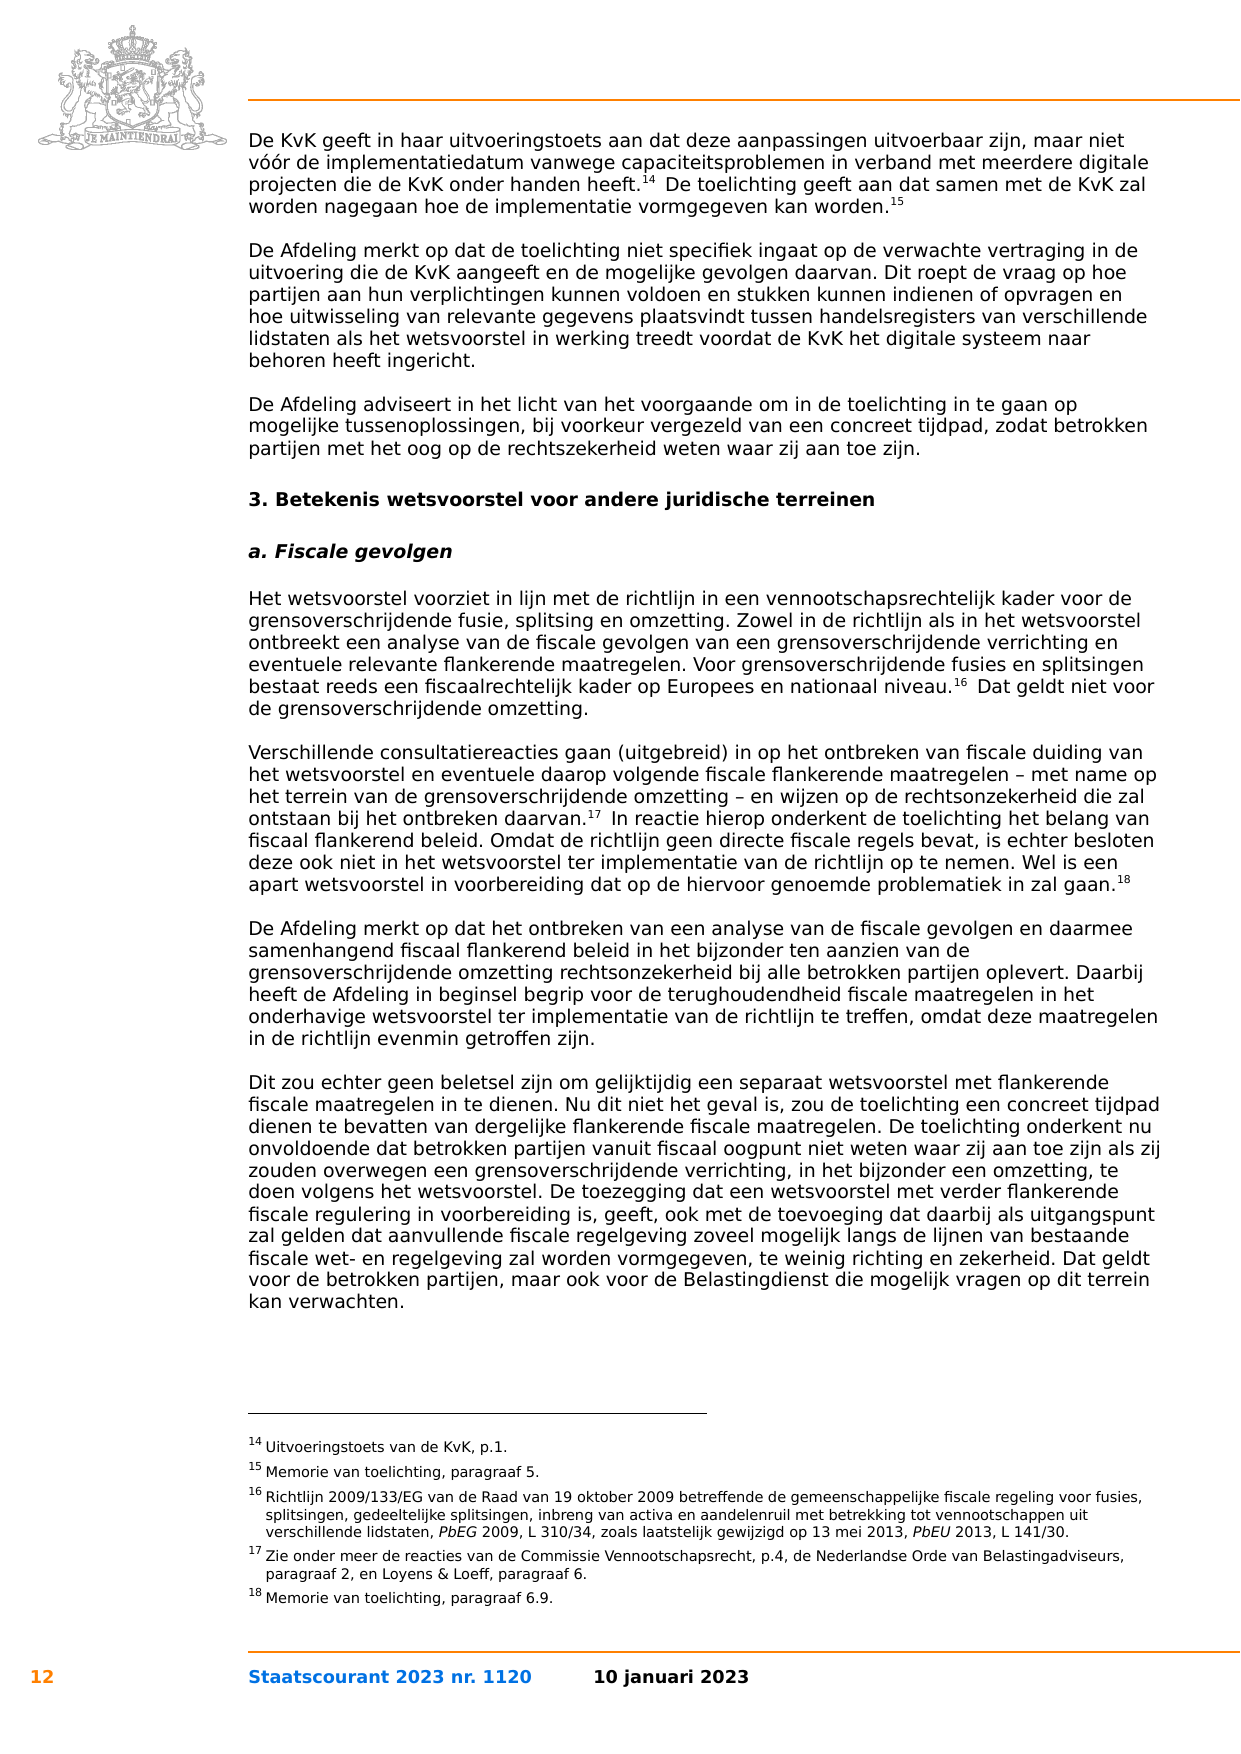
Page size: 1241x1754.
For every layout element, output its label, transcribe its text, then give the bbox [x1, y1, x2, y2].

text De KvK geeft in haar uitvoeringstoets aan dat deze aanpassingen uitvoerbaar zijn, maar niet vóór de implementatiedatum vanwege capaciteitsproblemen in verband met meerdere digitale projecten die de KvK onder handen heeft. De toelichting geeft aan dat samen met de KvK zal worden nagegaan hoe de implementatie vormgegeven kan worden. [248, 130, 1163, 218]
text Memorie van toelichting, paragraaf 5. [248, 1460, 1163, 1482]
text Uitvoeringstoets van de KvK, p.1. [248, 1435, 1163, 1457]
text Verschillende consultatiereacties gaan (uitgebreid) in op het ontbreken van fiscale duiding van het wetsvoorstel en eventuele daarop volgende fiscale flankerende maatregelen – met name op het terrein van de grensoverschrijdende omzetting – en wijzen op de rechtsonzekerheid die zal ontstaan bij het ontbreken daarvan. In reactie hierop onderkent de toelichting het belang van fiscaal flankerend beleid. Omdat de richtlijn geen directe fiscale regels bevat, is echter besloten deze ook niet in het wetsvoorstel ter implementatie van de richtlijn op te nemen. Wel is een apart wetsvoorstel in voorbereiding dat op de hiervoor genoemde problematiek in zal gaan. [248, 742, 1163, 896]
text De Afdeling adviseert in het licht van het voorgaande om in de toelichting in te gaan op mogelijke tussenoplossingen, bij voorkeur vergezeld van een concreet tijdpad, zodat betrokken partijen met het oog op de rechtszekerheid weten waar zij aan toe zijn. [248, 393, 1163, 459]
text Het wetsvoorstel voorziet in lijn met de richtlijn in een vennootschapsrechtelijk kader voor de grensoverschrijdende fusie, splitsing en omzetting. Zowel in de richtlijn als in het wetsvoorstel ontbreekt een analyse van de fiscale gevolgen van een grensoverschrijdende verrichting en eventuele relevante flankerende maatregelen. Voor grensoverschrijdende fusies en splitsingen bestaat reeds een fiscaalrechtelijk kader op Europees en nationaal niveau. Dat geldt niet voor de grensoverschrijdende omzetting. [248, 588, 1163, 720]
text Richtlijn 2009/133/EG van de Raad van 19 oktober 2009 betreffende de gemeenschappelijke fiscale regeling voor fusies, splitsingen, gedeeltelijke splitsingen, inbreng van activa en aandelenruil met betrekking tot vennootschappen uit verschillende lidstaten, PbEG 2009, L 310/34, zoals laatstelijk gewijzigd op 13 mei 2013, PbEU 2013, L 141/30. [248, 1485, 1163, 1541]
subtitle a. Fiscale gevolgen [248, 541, 1163, 563]
picture [38, 25, 227, 150]
text Zie onder meer de reacties van de Commissie Vennootschapsrecht, p.4, de Nederlandse Orde van Belastingadviseurs, paragraaf 2, en Loyens & Loeff, paragraaf 6. [248, 1544, 1163, 1583]
text Dit zou echter geen beletsel zijn om gelijktijdig een separaat wetsvoorstel met flankerende fiscale maatregelen in te dienen. Nu dit niet het geval is, zou de toelichting een concreet tijdpad dienen te bevatten van dergelijke flankerende fiscale maatregelen. De toelichting onderkent nu onvoldoende dat betrokken partijen vanuit fiscaal oogpunt niet weten waar zij aan toe zijn als zij zouden overwegen een grensoverschrijdende verrichting, in het bijzonder een omzetting, te doen volgens het wetsvoorstel. De toezegging dat een wetsvoorstel met verder flankerende fiscale regulering in voorbereiding is, geeft, ook met de toevoeging dat daarbij als uitgangspunt zal gelden dat aanvullende fiscale regelgeving zoveel mogelijk langs de lijnen van bestaande fiscale wet- en regelgeving zal worden vormgegeven, te weinig richting en zekerheid. Dat geldt voor de betrokken partijen, maar ook voor de Belastingdienst die mogelijk vragen op dit terrein kan verwachten. [248, 1072, 1163, 1313]
text De Afdeling merkt op dat het ontbreken van een analyse van de fiscale gevolgen en daarmee samenhangend fiscaal flankerend beleid in het bijzonder ten aanzien van de grensoverschrijdende omzetting rechtsonzekerheid bij alle betrokken partijen oplevert. Daarbij heeft de Afdeling in beginsel begrip voor de terughoudendheid fiscale maatregelen in het onderhavige wetsvoorstel ter implementatie van de richtlijn te treffen, omdat deze maatregelen in de richtlijn evenmin getroffen zijn. [248, 918, 1163, 1050]
subtitle 3. Betekenis wetsvoorstel voor andere juridische terreinen [248, 489, 1163, 511]
text Memorie van toelichting, paragraaf 6.9. [248, 1586, 1163, 1608]
text De Afdeling merkt op dat de toelichting niet specifiek ingaat op de verwachte vertraging in de uitvoering die de KvK aangeeft en de mogelijke gevolgen daarvan. Dit roept de vraag op hoe partijen aan hun verplichtingen kunnen voldoen en stukken kunnen indienen of opvragen en hoe uitwisseling van relevante gegevens plaatsvindt tussen handelsregisters van verschillende lidstaten als het wetsvoorstel in werking treedt voordat de KvK het digitale systeem naar behoren heeft ingericht. [248, 240, 1163, 372]
